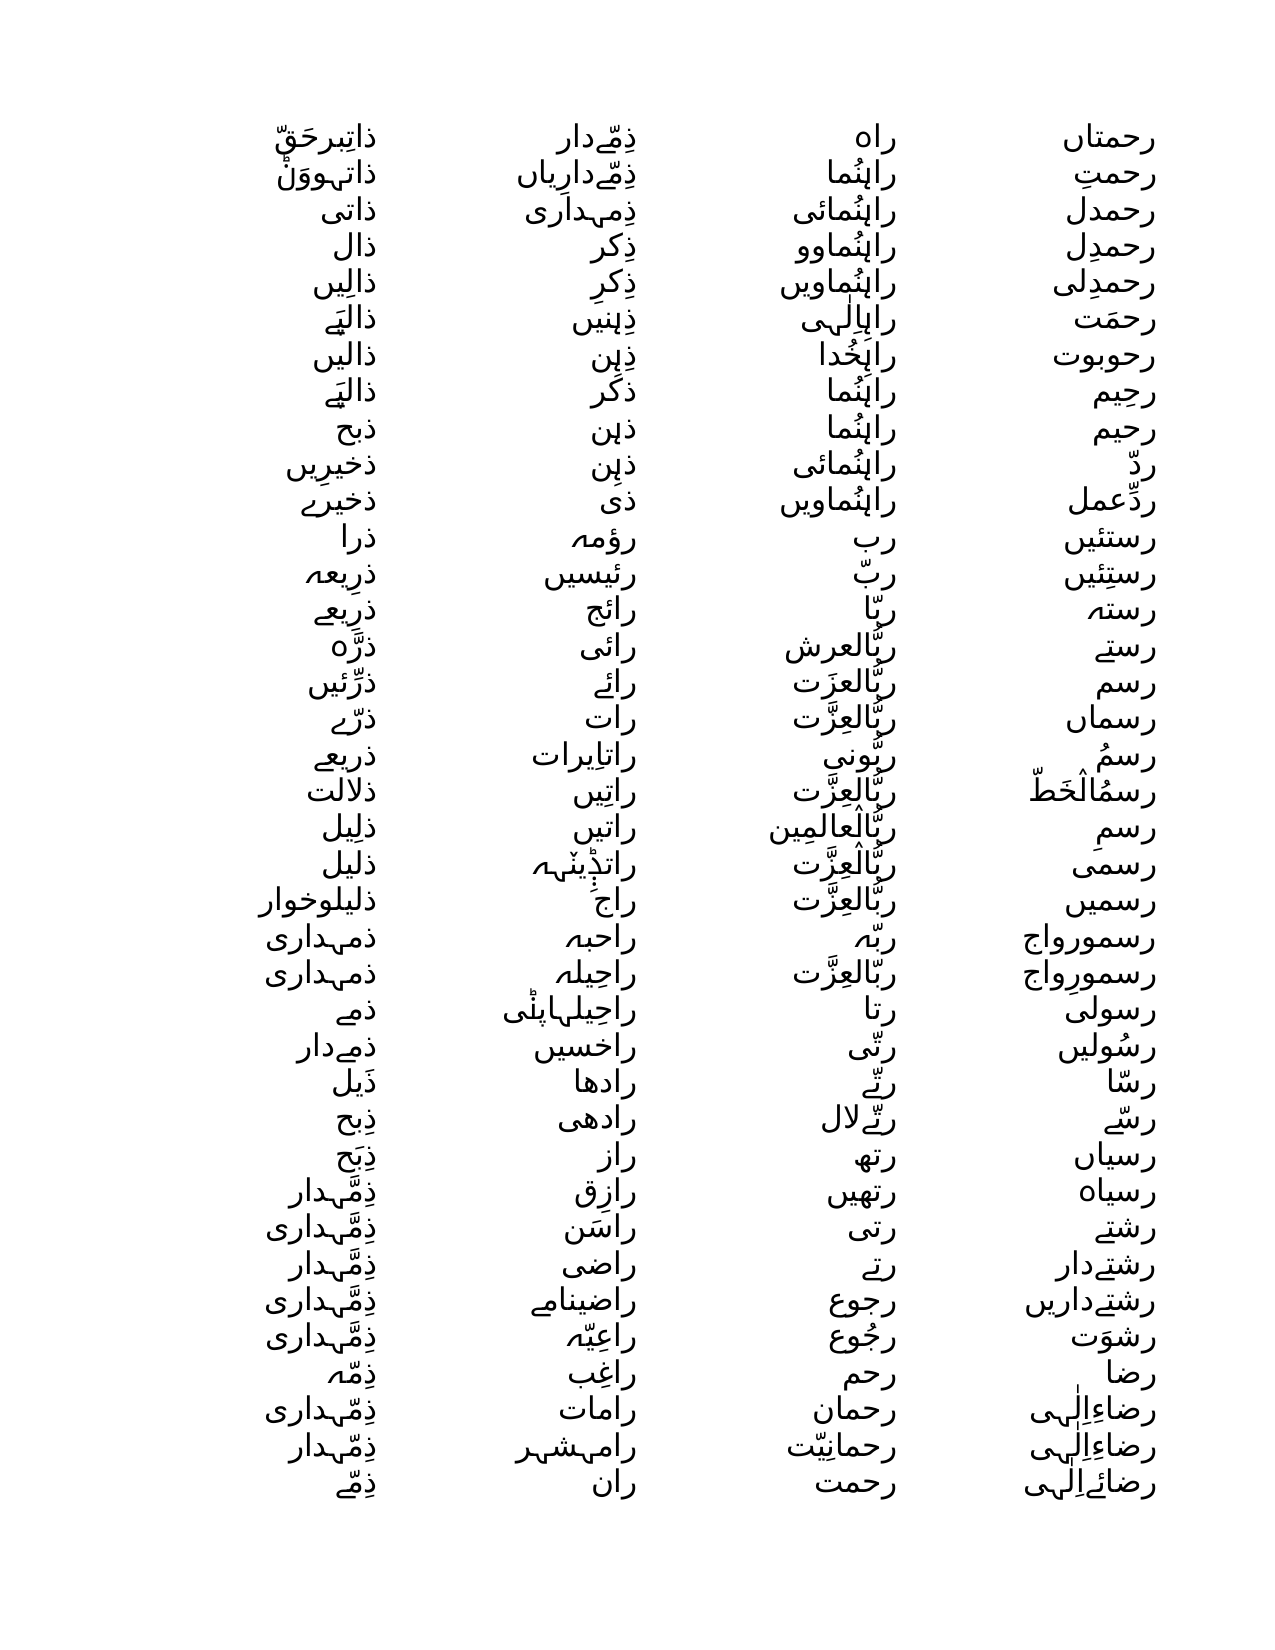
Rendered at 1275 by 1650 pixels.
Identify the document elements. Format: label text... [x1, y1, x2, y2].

text رحمتِ [897, 154, 1157, 191]
text رشتےدار [897, 1245, 1157, 1281]
text ربّ﻿العِزَّت [637, 954, 897, 991]
text ذرِیعہ [118, 554, 378, 591]
text ذالیں [118, 336, 378, 373]
text ذِہنیں [378, 300, 637, 336]
text رائی [378, 627, 637, 663]
text ربُّ‎العِزَّت [637, 772, 897, 809]
text ذمہداری [118, 918, 378, 954]
text رتّی [637, 1027, 897, 1063]
text رجوع [637, 1281, 897, 1318]
text ربُّالعرش [637, 627, 897, 663]
text رتھیں [637, 1172, 897, 1209]
text رضاءِ﻿اِلٰہی [897, 1427, 1157, 1463]
text ذرِّئیں [118, 663, 378, 700]
text رسّے [897, 1100, 1157, 1136]
text رحمَت [897, 300, 1157, 336]
text ذی [378, 482, 637, 518]
text ذِمَّہ﻿داری [118, 1318, 378, 1354]
text ران [378, 1463, 637, 1499]
text رسمُ [897, 736, 1157, 772]
text ردّ [897, 445, 1157, 482]
text ذریعے [118, 736, 378, 772]
text ذِمَّہ‎داری [118, 1281, 378, 1318]
text راتیں [378, 809, 637, 845]
text ربُّالعِزَّت [637, 700, 897, 736]
text ذِمہداری [378, 191, 637, 227]
text ذِہِن [378, 336, 637, 373]
text ذہن [378, 409, 637, 445]
text ذرَّہ [118, 627, 378, 663]
text راہ﻿نُماویں [637, 482, 897, 518]
text ربُّ‎الٛعالمِین [637, 809, 897, 845]
text رضاءِاِلٰہی [897, 1391, 1157, 1427]
text رسمیں [897, 882, 1157, 918]
text ذالپَے [118, 300, 378, 336]
text رحوبوت [897, 336, 1157, 373]
text رضا [897, 1354, 1157, 1391]
text ذِمَّہداری [118, 1209, 378, 1245]
text رسّا [897, 1063, 1157, 1100]
text رحمتاں [897, 118, 1157, 154]
text رسماں [897, 700, 1157, 736]
text ربُّونی [637, 736, 897, 772]
text رائے [378, 663, 637, 700]
text رشتےداریں [897, 1281, 1157, 1318]
text رسمی [897, 845, 1157, 882]
text رادھی [378, 1100, 637, 1136]
text رادھا [378, 1063, 637, 1100]
text رتھ [637, 1136, 897, 1172]
text رحمت [637, 1463, 897, 1499]
text راہ [637, 118, 897, 154]
text رحمدل [897, 191, 1157, 227]
text رتّے [637, 1063, 897, 1100]
text ذاتِبرحَقّ [118, 118, 378, 154]
text راسَن [378, 1209, 637, 1245]
text راحِیلہ [378, 954, 637, 991]
text رسمُالٛخَطّ [897, 772, 1157, 809]
text ذہِن [378, 445, 637, 482]
text راہ﻿نُمائی [637, 445, 897, 482]
text ذِمّہ​داری [118, 1391, 378, 1427]
text راج [378, 882, 637, 918]
text ذکر [378, 373, 637, 409]
text ذِمّے [118, 1463, 378, 1499]
text ذِمّہ [118, 1354, 378, 1391]
text ردِّعمل [897, 482, 1157, 518]
text رامات [378, 1391, 637, 1427]
text رائج [378, 591, 637, 627]
text ربّ [637, 554, 897, 591]
text ذِمَّہدار [118, 1172, 378, 1209]
text راہ‎نُما [637, 373, 897, 409]
text ذال [118, 227, 378, 263]
text راتݙِینٚہہ [378, 845, 637, 882]
text ذِمَّہ​دار [118, 1245, 378, 1281]
text ذِمّہ﻿دار [118, 1427, 378, 1463]
text راہِاِلٰہی [637, 300, 897, 336]
text راغِب [378, 1354, 637, 1391]
text رسم﻿و﻿رِواج [897, 954, 1157, 991]
text راہنُماویں [637, 263, 897, 300]
text ذِمّےدارِیاں [378, 154, 637, 191]
text ذخیرِیں [118, 445, 378, 482]
text ذَیل [118, 1063, 378, 1100]
text راخسیں [378, 1027, 637, 1063]
text رب [637, 518, 897, 554]
text راز [378, 1136, 637, 1172]
text ذخیرے [118, 482, 378, 518]
text ذالِیں [118, 263, 378, 300]
text ذمہ‎داری [118, 954, 378, 991]
text رستے [897, 627, 1157, 663]
text راہنُمائی [637, 191, 897, 227]
text راتِیں [378, 772, 637, 809]
text رسولی [897, 991, 1157, 1027]
text راتاِیرات [378, 736, 637, 772]
text رئیسیں [378, 554, 637, 591]
text ذمےدار [118, 1027, 378, 1063]
text رستہ [897, 591, 1157, 627]
text ذلیل [118, 845, 378, 882]
text رحم [637, 1354, 897, 1391]
text رامہشہر [378, 1427, 637, 1463]
text رتی [637, 1209, 897, 1245]
text ذلِیل [118, 809, 378, 845]
text راہنُماوو [637, 227, 897, 263]
text رسُولیں [897, 1027, 1157, 1063]
text ذلیل﻿و﻿خوار [118, 882, 378, 918]
text ذال﻿پَے [118, 373, 378, 409]
text ذبح [118, 409, 378, 445]
text ربُّ﻿العِزَّت [637, 882, 897, 918]
text راہ﻿نُما [637, 409, 897, 445]
text راحِیلہاپݨی [378, 991, 637, 1027]
text ذِبَح [118, 1136, 378, 1172]
text رحِیم [897, 373, 1157, 409]
text راہنُما [637, 154, 897, 191]
text رتّےلال [637, 1100, 897, 1136]
text ذِبح [118, 1100, 378, 1136]
text رؤمہ [378, 518, 637, 554]
text رستِئیں [897, 554, 1157, 591]
text راہِخُدا [637, 336, 897, 373]
text رتے [637, 1245, 897, 1281]
text ذِمّےدار [378, 118, 637, 154]
text ربُّ‎الٛعِزَّت [637, 845, 897, 882]
text ذرا [118, 518, 378, 554]
text رحمدِلی [897, 263, 1157, 300]
text رسم﻿و﻿رواج [897, 918, 1157, 954]
text رسیاہ [897, 1172, 1157, 1209]
text رسمِ [897, 809, 1157, 845]
text رازِق [378, 1172, 637, 1209]
text رشوَت [897, 1318, 1157, 1354]
text ربّا [637, 591, 897, 627]
text رحیم [897, 409, 1157, 445]
text راضی﻿نامے [378, 1281, 637, 1318]
text راعِیّہ [378, 1318, 637, 1354]
text ذِکرِ [378, 263, 637, 300]
text راضی [378, 1245, 637, 1281]
text ذاتہووَݨ [118, 154, 378, 191]
text رحمان [637, 1391, 897, 1427]
text ربّہ [637, 918, 897, 954]
text رات [378, 700, 637, 736]
text رحمانِیّت [637, 1427, 897, 1463]
text رتا [637, 991, 897, 1027]
text رسم [897, 663, 1157, 700]
text ذرِیعے [118, 591, 378, 627]
text راحبہ [378, 918, 637, 954]
text رستئیں [897, 518, 1157, 554]
text ذلالت [118, 772, 378, 809]
text ذِکر [378, 227, 637, 263]
text رضائےاِلٰہی [897, 1463, 1157, 1499]
text رسیاں [897, 1136, 1157, 1172]
text ربُّالعزَت [637, 663, 897, 700]
text ذرّے [118, 700, 378, 736]
text رجُوع [637, 1318, 897, 1354]
text رحمدِل [897, 227, 1157, 263]
text رشتے [897, 1209, 1157, 1245]
text ذمے [118, 991, 378, 1027]
text ذاتی [118, 191, 378, 227]
